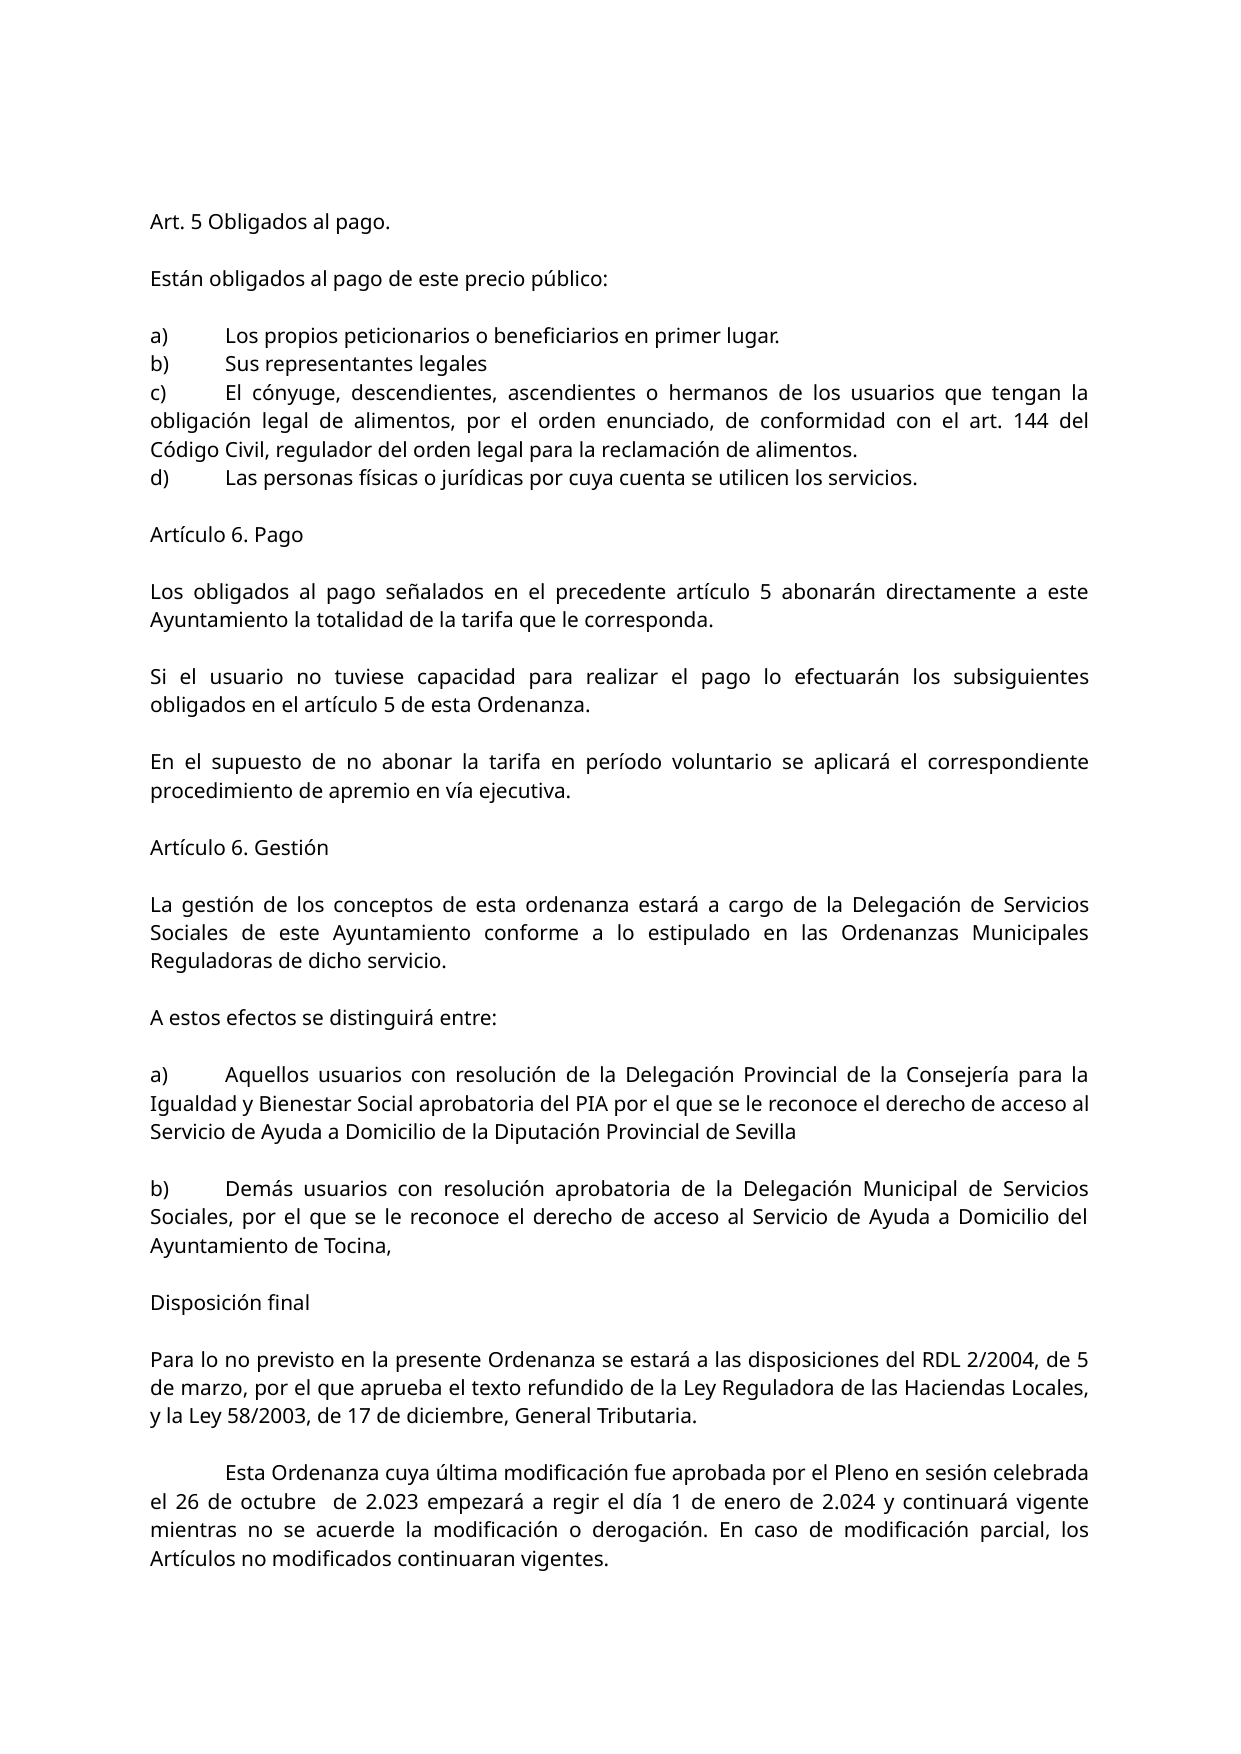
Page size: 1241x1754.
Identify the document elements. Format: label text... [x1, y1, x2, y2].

text La gestión de los conceptos de esta ordenanza estará a cargo de la Delegación de Servicios Sociales de este Ayuntamiento conforme a lo estipulado en las Ordenanzas Municipales Reguladoras de dicho servicio. [150, 890, 1090, 975]
text Disposición final [150, 1288, 1090, 1316]
text Artículo 6. Pago [150, 520, 1090, 548]
list Los propios peticionarios o beneficiarios en primer lugar. [150, 321, 1090, 349]
text En el supuesto de no abonar la tarifa en período voluntario se aplicará el correspondiente procedimiento de apremio en vía ejecutiva. [150, 747, 1090, 804]
list El cónyuge, descendientes, ascendientes o hermanos de los usuarios que tengan la obligación legal de alimentos, por el orden enunciado, de conformidad con el art. 144 del Código Civil, regulador del orden legal para la reclamación de alimentos. [150, 378, 1090, 463]
list Demás usuarios con resolución aprobatoria de la Delegación Municipal de Servicios Sociales, por el que se le reconoce el derecho de acceso al Servicio de Ayuda a Domicilio del Ayuntamiento de Tocina, [150, 1174, 1090, 1259]
list Las personas físicas o jurídicas por cuya cuenta se utilicen los servicios. [150, 463, 1090, 492]
list Aquellos usuarios con resolución de la Delegación Provincial de la Consejería para la Igualdad y Bienestar Social aprobatoria del PIA por el que se le reconoce el derecho de acceso al Servicio de Ayuda a Domicilio de la Diputación Provincial de Sevilla [150, 1060, 1090, 1146]
text Están obligados al pago de este precio público: [150, 264, 1090, 292]
list Sus representantes legales [150, 349, 1090, 378]
text Si el usuario no tuviese capacidad para realizar el pago lo efectuarán los subsiguientes obligados en el artículo 5 de esta Ordenanza. [150, 662, 1090, 719]
text Para lo no previsto en la presente Ordenanza se estará a las disposiciones del RDL 2/2004, de 5 de marzo, por el que aprueba el texto refundido de la Ley Reguladora de las Haciendas Locales, y la Ley 58/2003, de 17 de diciembre, General Tributaria. [150, 1345, 1090, 1430]
text Los obligados al pago señalados en el precedente artículo 5 abonarán directamente a este Ayuntamiento la totalidad de la tarifa que le corresponda. [150, 577, 1090, 634]
text Art. 5 Obligados al pago. [150, 207, 1090, 236]
text Artículo 6. Gestión [150, 833, 1090, 861]
text A estos efectos se distinguirá entre: [150, 1003, 1090, 1032]
text Esta Ordenanza cuya última modificación fue aprobada por el Pleno en sesión celebrada el 26 de octubre de 2.023 empezará a regir el día 1 de enero de 2.024 y continuará vigente mientras no se acuerde la modificación o derogación. En caso de modificación parcial, los Artículos no modificados continuaran vigentes. [150, 1458, 1090, 1572]
